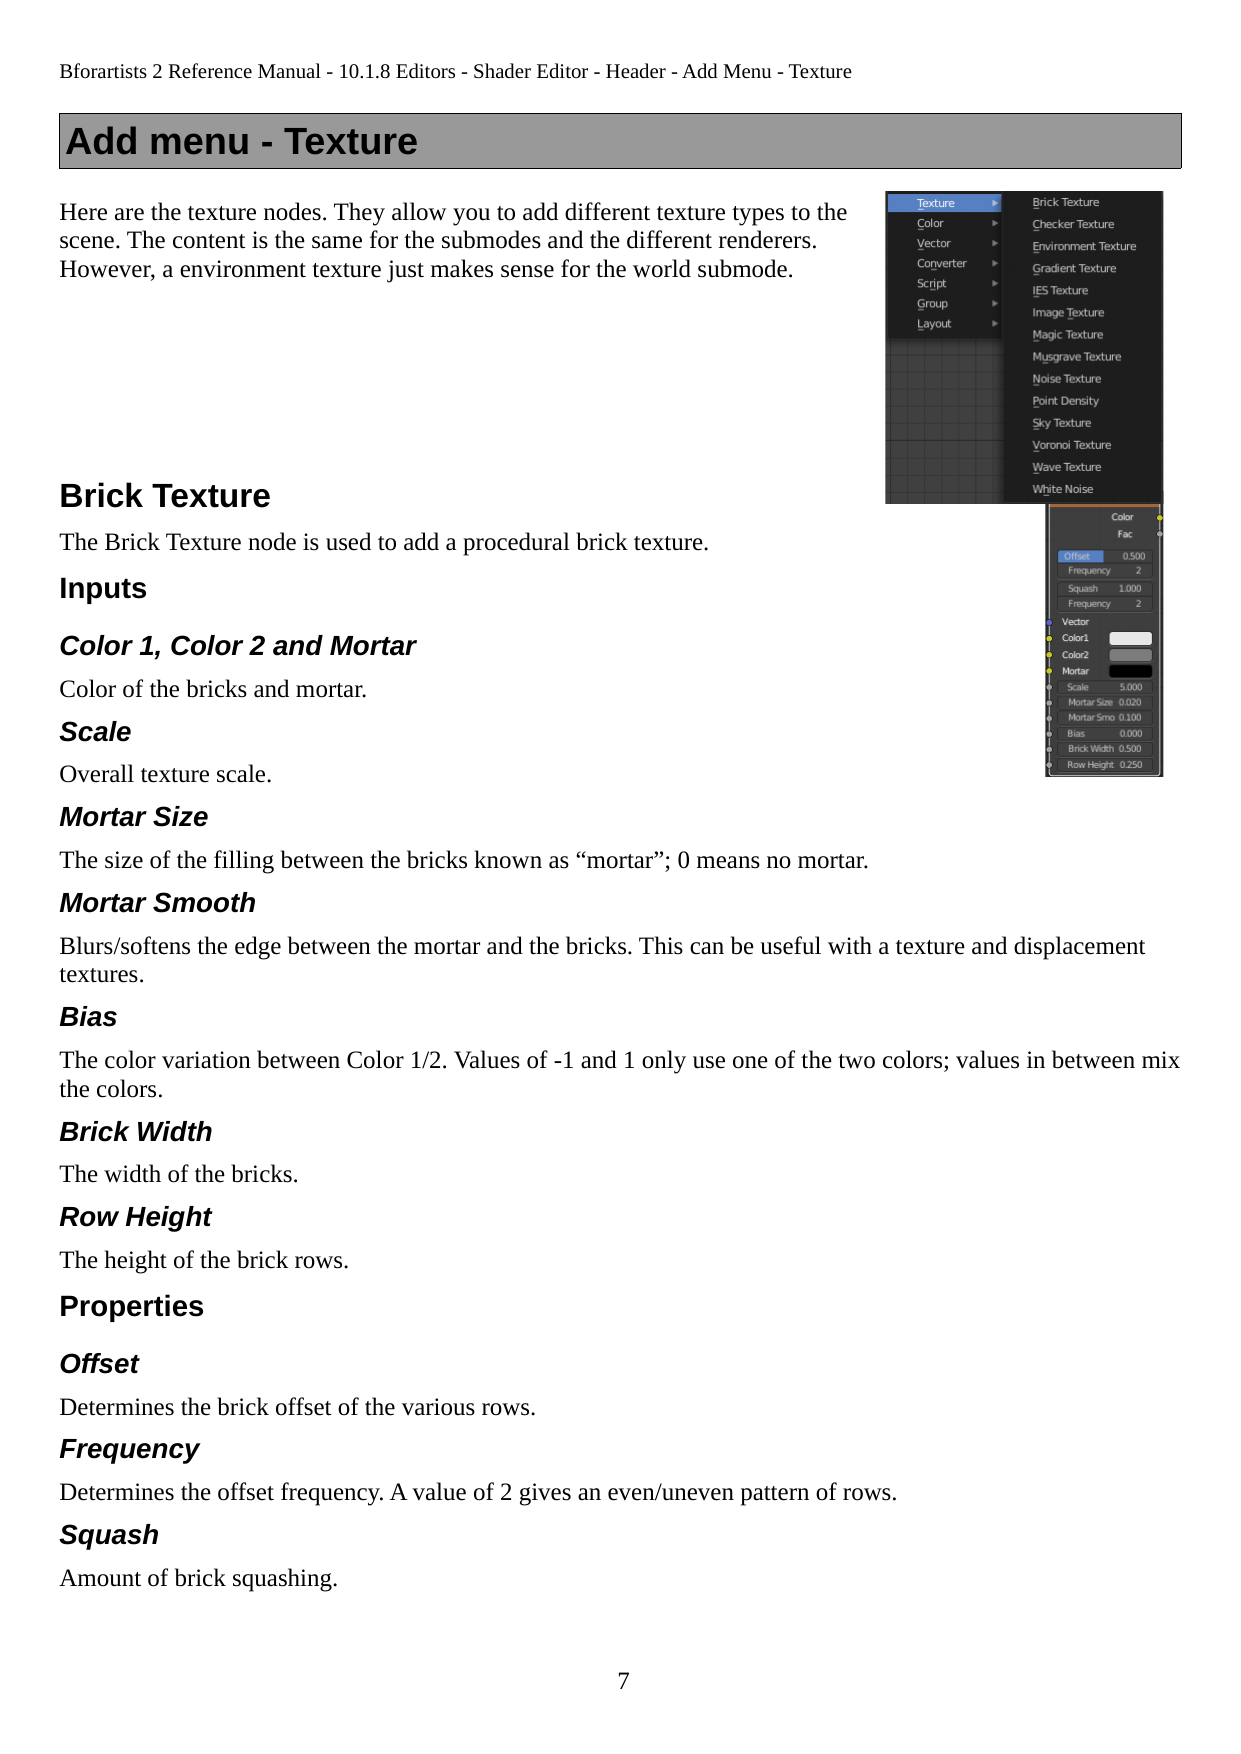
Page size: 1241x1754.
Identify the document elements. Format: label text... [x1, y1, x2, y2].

text Color of the bricks and mortar. [59, 674, 1045, 703]
subtitle Properties [59, 1288, 1181, 1322]
subtitle Mortar Smooth [59, 886, 1181, 918]
subtitle Brick Texture [59, 476, 1045, 515]
subtitle Inputs [59, 571, 1045, 604]
subtitle Row Height [59, 1201, 1181, 1233]
subtitle Frequency [59, 1433, 1181, 1465]
text The width of the bricks. [59, 1159, 1181, 1188]
subtitle Brick Width [59, 1115, 1181, 1147]
subtitle Scale [59, 715, 1045, 747]
picture [885, 191, 1164, 777]
text The color variation between Color 1/2. Values of -1 and 1 only use one of the two colors; values in between mix the colors. [59, 1045, 1181, 1103]
subtitle [1164, 571, 1181, 604]
subtitle [1164, 476, 1181, 515]
text The height of the brick rows. [59, 1245, 1181, 1274]
text Amount of brick squashing. [59, 1563, 1181, 1592]
subtitle Color 1, Color 2 and Mortar [59, 629, 1045, 661]
text Determines the brick offset of the various rows. [59, 1392, 1181, 1420]
subtitle Offset [59, 1347, 1181, 1379]
subtitle Bias [59, 1001, 1181, 1033]
subtitle Squash [59, 1518, 1181, 1550]
table_header Add menu - Texture [60, 114, 1181, 168]
text Overall texture scale. [59, 759, 1181, 788]
text The size of the filling between the bricks known as “mortar”; 0 means no mortar. [59, 845, 1181, 874]
text Here are the texture nodes. They allow you to add different texture types to the scene. The content is the same for the submodes and the different renderers. However, a environment texture just makes sense for the world submode. [59, 197, 885, 283]
subtitle [1164, 629, 1181, 661]
text Blurs/softens the edge between the mortar and the bricks. This can be useful with a texture and displacement textures. [59, 931, 1181, 988]
subtitle [1164, 715, 1181, 747]
text Determines the offset frequency. A value of 2 gives an even/uneven pattern of rows. [59, 1477, 1181, 1506]
subtitle Mortar Size [59, 801, 1181, 833]
text The Brick Texture node is used to add a procedural brick texture. [59, 527, 1045, 556]
